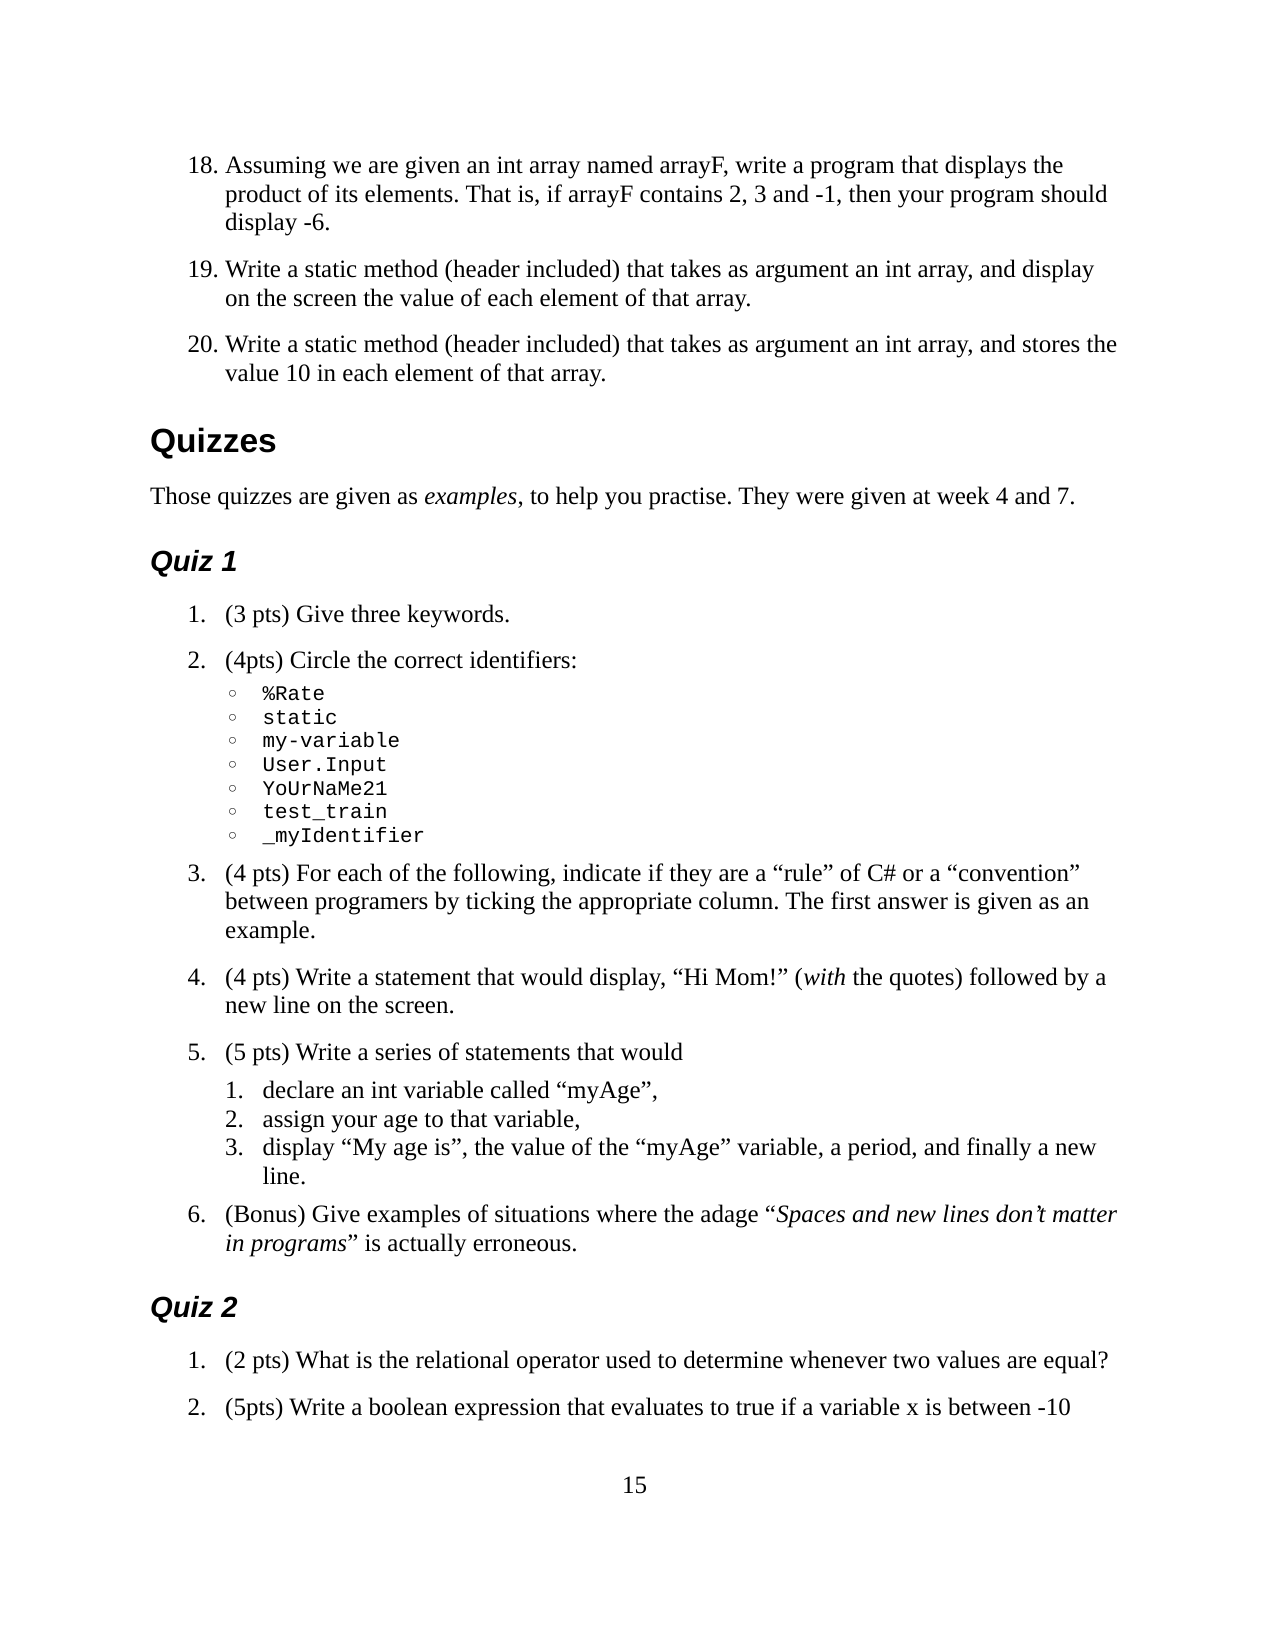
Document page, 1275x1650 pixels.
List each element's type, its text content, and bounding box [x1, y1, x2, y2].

subtitle Quiz 2 [150, 1290, 1125, 1324]
list test_train [225, 801, 1125, 825]
list _myIdentifier [225, 825, 1125, 849]
list %Rate [225, 683, 1125, 707]
list (5 pts) Write a series of statements that would [187, 1037, 1125, 1066]
list my-variable [225, 731, 1125, 754]
list (5pts) Write a boolean expression that evaluates to true if a variable x is between -10 [187, 1392, 1125, 1421]
list assign your age to that variable, [225, 1104, 1125, 1132]
subtitle Quiz 1 [150, 544, 1125, 577]
list (4pts) Circle the correct identifiers: [187, 646, 1125, 674]
list YoUrNaMe21 [225, 778, 1125, 801]
list Assuming we are given an int array named arrayF, write a program that displays the product of its elements. That is, if arrayF contains 2, 3 and -1, then your program should display -6. [187, 150, 1125, 236]
text Those quizzes are given as examples, to help you practise. They were given at week 4 and 7. [150, 481, 1125, 510]
list static [225, 707, 1125, 731]
list display “My age is”, the value of the “myAge” variable, a period, and finally a new line. [225, 1132, 1125, 1190]
list (3 pts) Give three keywords. [187, 599, 1125, 628]
list Write a static method (header included) that takes as argument an int array, and stores the value 10 in each element of that array. [187, 329, 1125, 387]
list Write a static method (header included) that takes as argument an int array, and display on the screen the value of each element of that array. [187, 254, 1125, 312]
list (Bonus) Give examples of situations where the adage “Spaces and new lines don’t matter in programs” is actually erroneous. [187, 1199, 1125, 1256]
list User.Input [225, 754, 1125, 778]
subtitle Quizzes [150, 421, 1125, 460]
list declare an int variable called “myAge”, [225, 1075, 1125, 1104]
list (2 pts) What is the relational operator used to determine whenever two values are equal? [187, 1345, 1125, 1374]
list (4 pts) Write a statement that would display, “Hi Mom!” (with the quotes) followed by a new line on the screen. [187, 962, 1125, 1019]
list (4 pts) For each of the following, indicate if they are a “rule” of C# or a “convention” between programers by ticking the appropriate column. The first answer is given as an example. [187, 858, 1125, 944]
